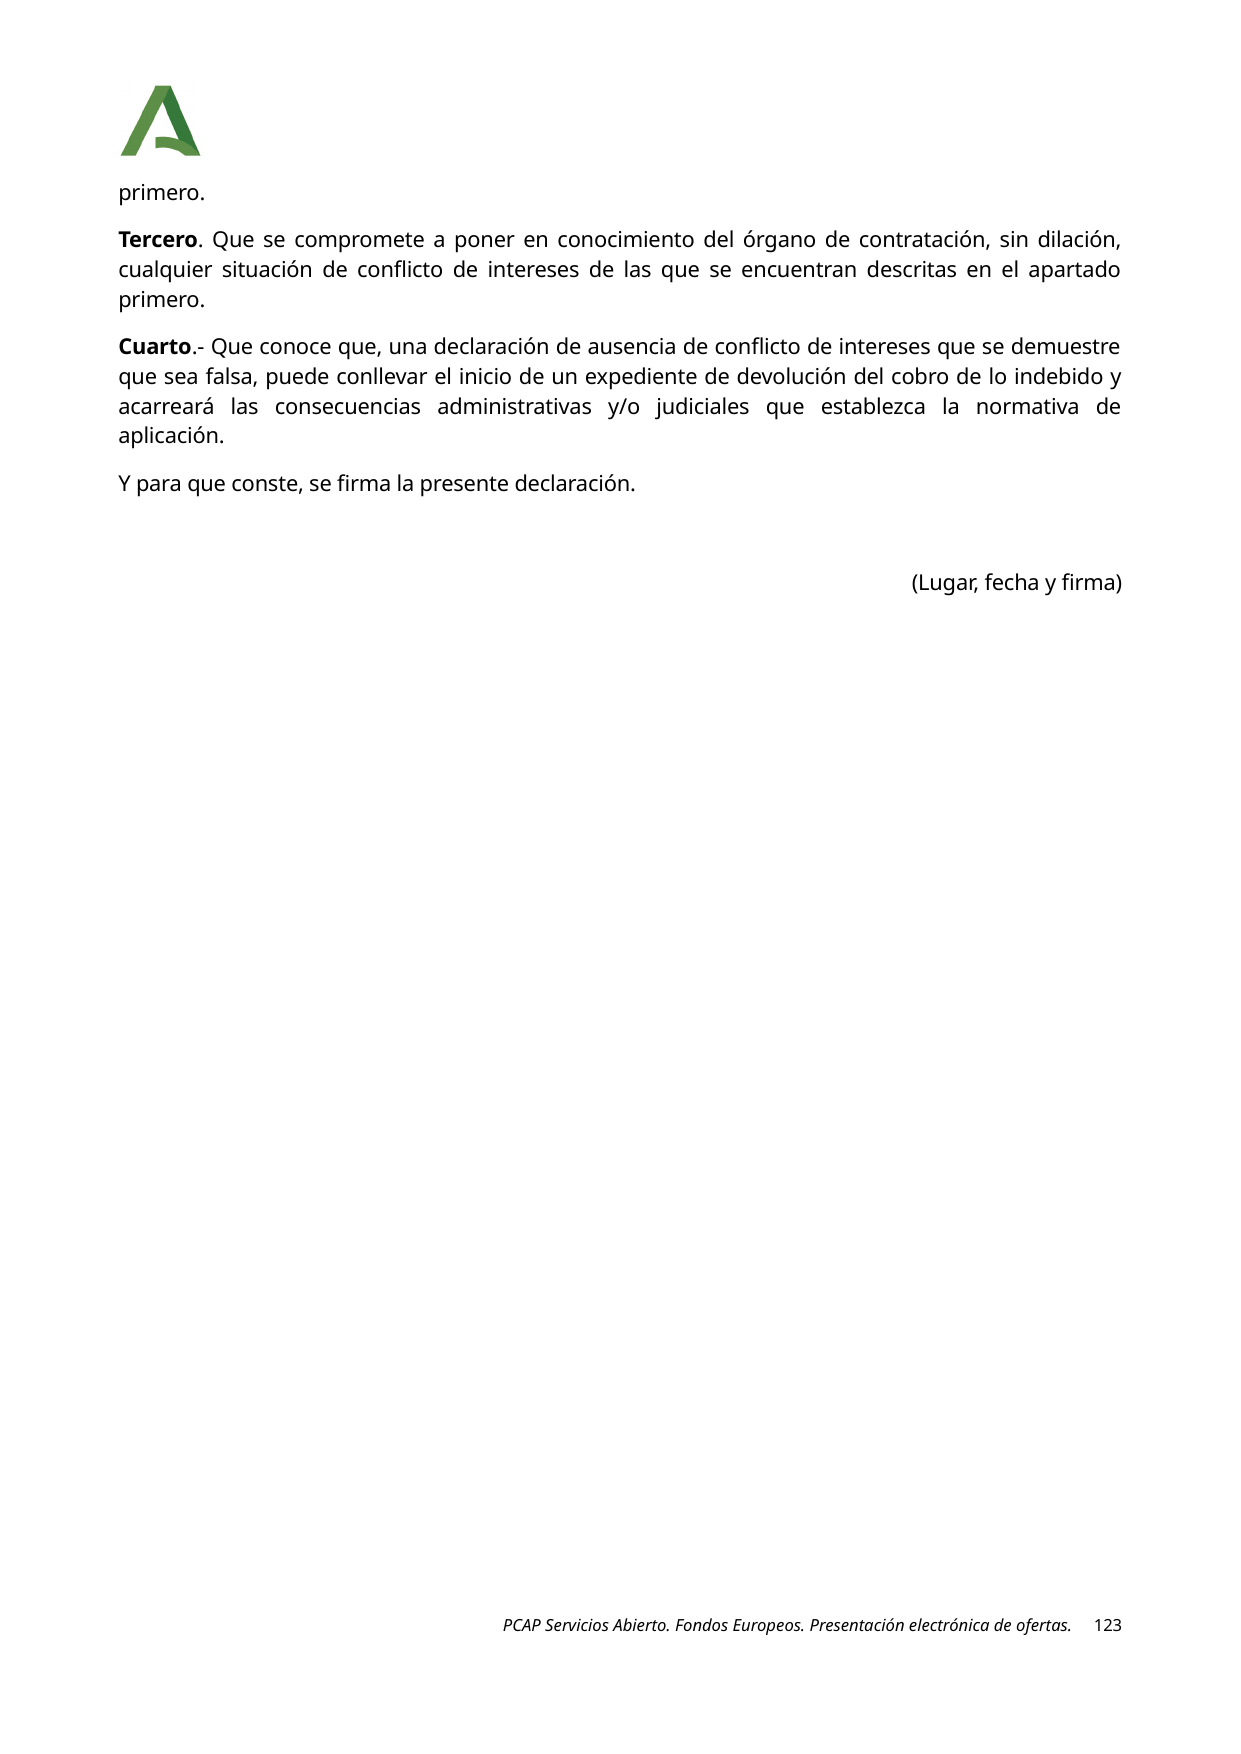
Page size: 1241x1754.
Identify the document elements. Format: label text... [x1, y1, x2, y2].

text Y para que conste, se firma la presente declaración. [118, 468, 1122, 498]
picture [116, 81, 205, 160]
text (Lugar, fecha y firma) [118, 567, 1122, 597]
text primero. [118, 177, 1122, 206]
text Cuarto.- Que conoce que, una declaración de ausencia de conflicto de intereses que se demuestre que sea falsa, puede conllevar el inicio de un expediente de devolución del cobro de lo indebido y acarreará las consecuencias administrativas y/o judiciales que establezca la normativa de aplicación. [118, 331, 1122, 450]
text Tercero. Que se compromete a poner en conocimiento del órgano de contratación, sin dilación, cualquier situación de conflicto de intereses de las que se encuentran descritas en el apartado primero. [118, 224, 1122, 313]
